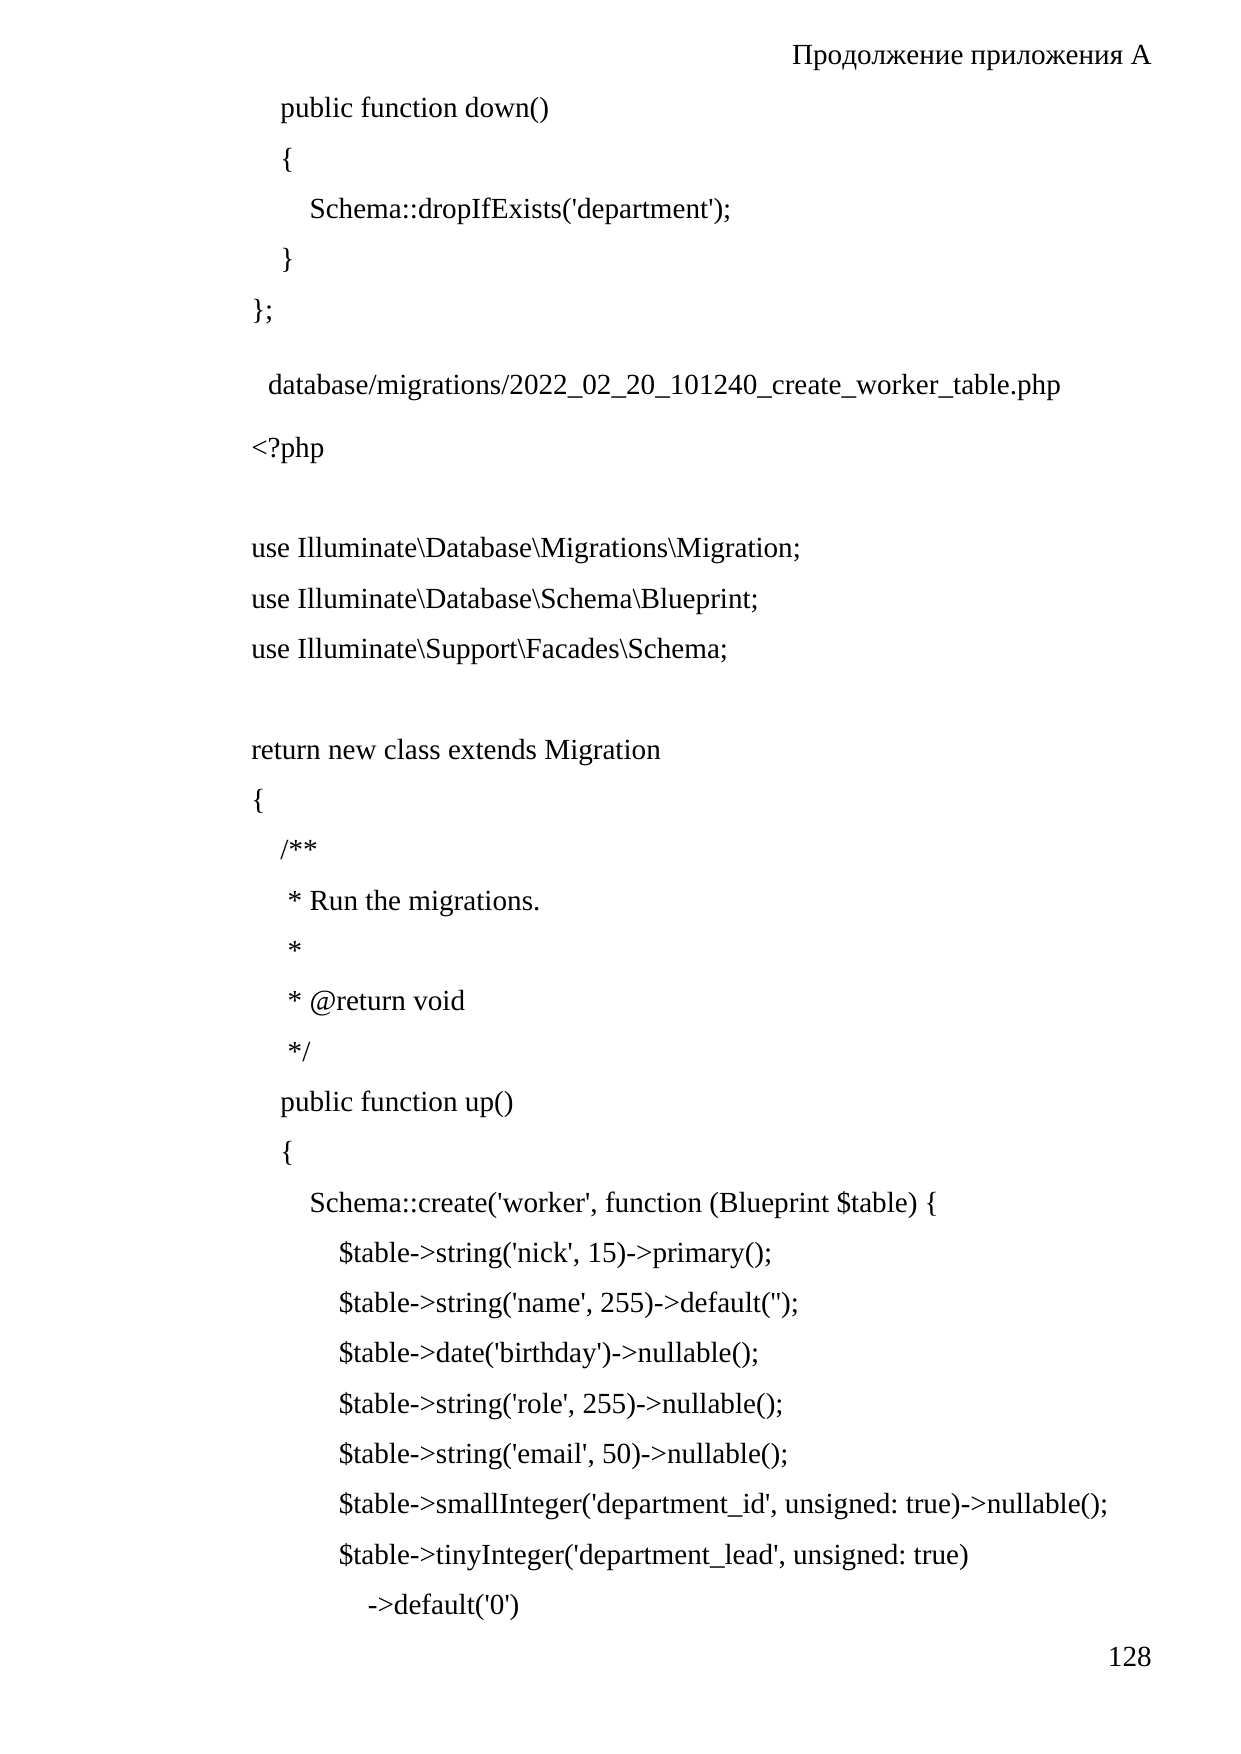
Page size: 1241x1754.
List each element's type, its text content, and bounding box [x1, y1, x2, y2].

text use Illuminate\Database\Migrations\Migration; [177, 531, 1152, 564]
text public function up() [177, 1084, 1152, 1118]
text }; [177, 292, 1152, 325]
text use Illuminate\Database\Schema\Blueprint; [177, 581, 1152, 614]
text $table->string('email', 50)->nullable(); [177, 1436, 1152, 1470]
text public function down() [177, 91, 1152, 124]
text use Illuminate\Support\Facades\Schema; [177, 631, 1152, 665]
text { [177, 782, 1152, 816]
subtitle database/migrations/2022_02_20_101240_create_worker_table.php [177, 367, 1152, 401]
text { [177, 141, 1152, 174]
text * [177, 933, 1152, 967]
text /** [177, 832, 1152, 866]
text $table->string('name', 255)->default(''); [177, 1285, 1152, 1319]
text } [177, 242, 1152, 275]
text $table->date('birthday')->nullable(); [177, 1336, 1152, 1369]
text $table->string('role', 255)->nullable(); [177, 1386, 1152, 1419]
text return new class extends Migration [177, 732, 1152, 765]
text $table->string('nick', 15)->primary(); [177, 1235, 1152, 1268]
text * @return void [177, 983, 1152, 1017]
text ->default('0') [177, 1587, 1152, 1621]
text $table->smallInteger('department_id', unsigned: true)->nullable(); [177, 1487, 1152, 1520]
text * Run the migrations. [177, 883, 1152, 916]
text $table->tinyInteger('department_lead', unsigned: true) [177, 1537, 1152, 1570]
text Schema::dropIfExists('department'); [177, 191, 1152, 225]
text */ [177, 1034, 1152, 1067]
text { [177, 1134, 1152, 1168]
text Schema::create('worker', function (Blueprint $table) { [177, 1185, 1152, 1218]
text <?php [177, 430, 1152, 463]
